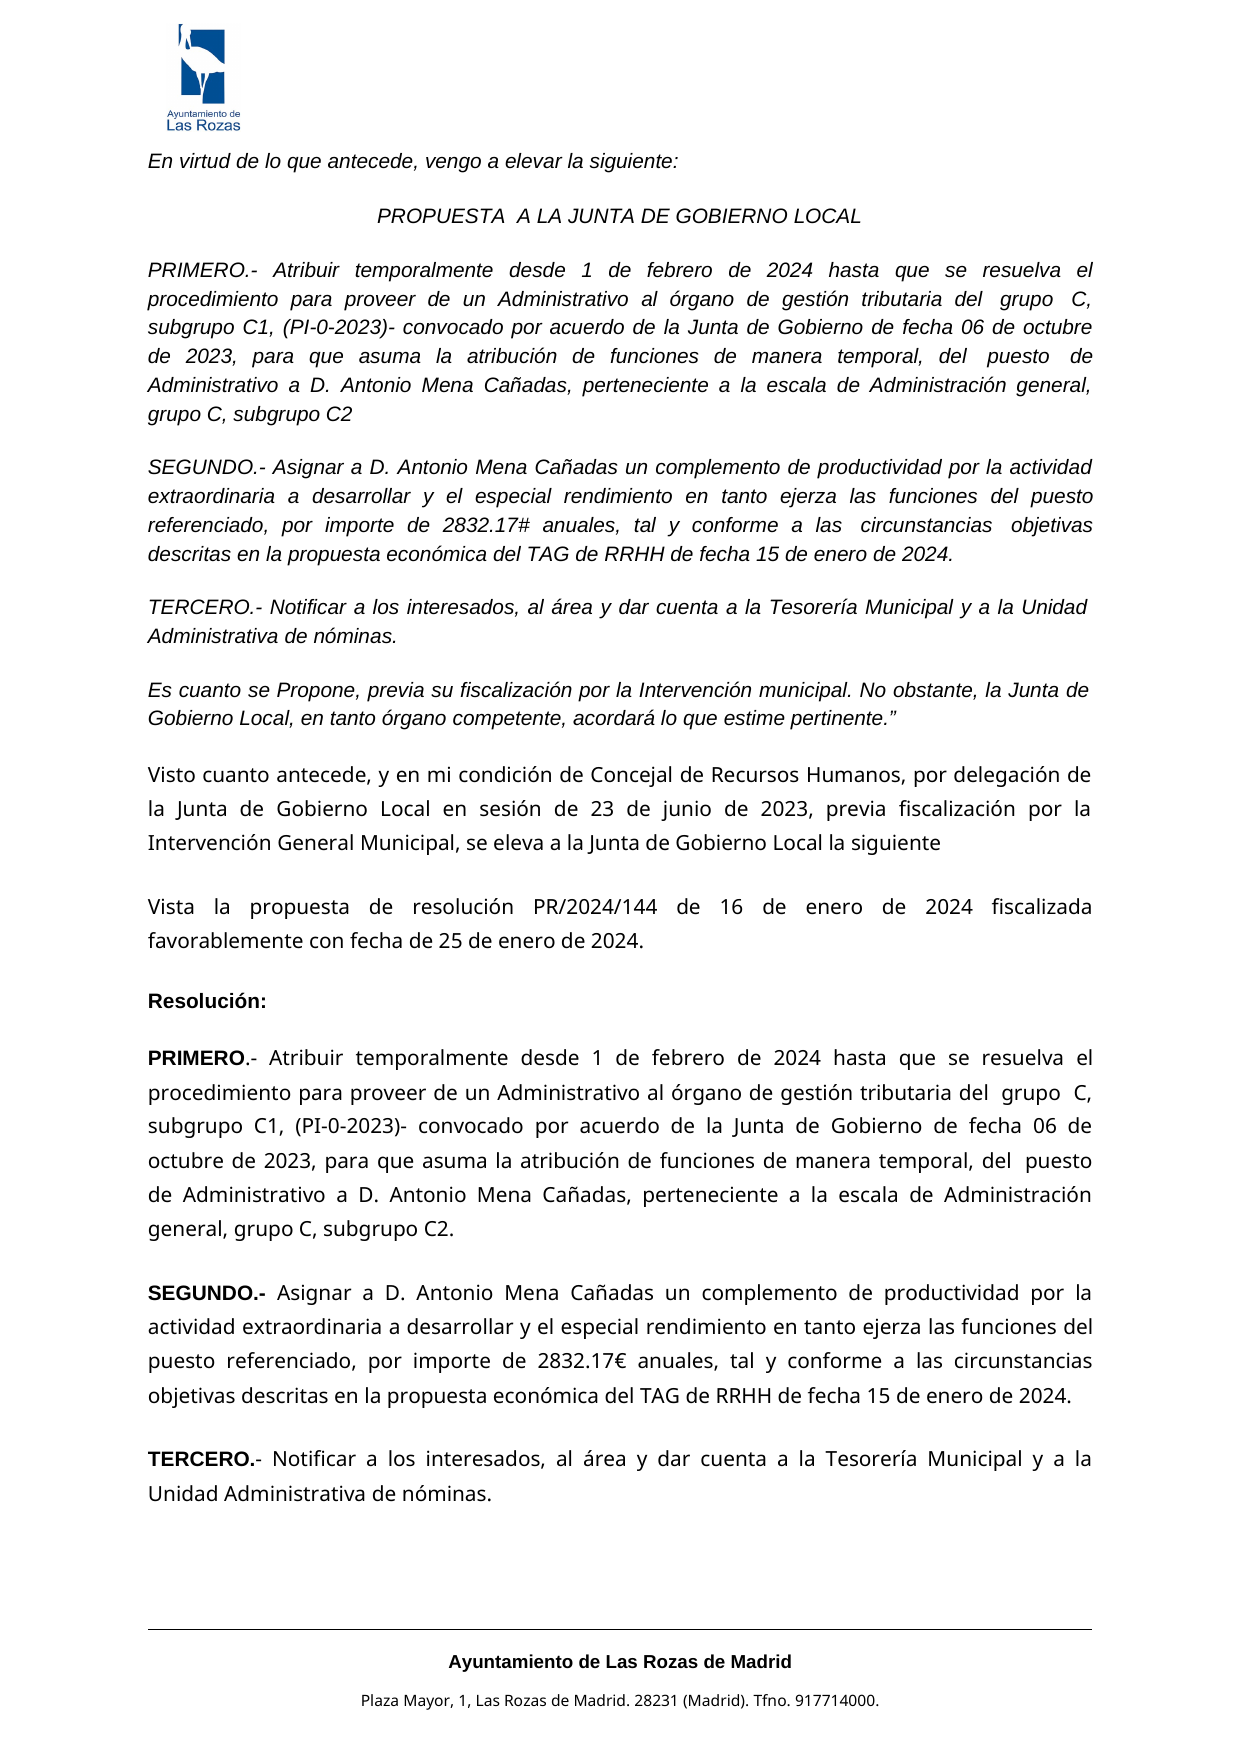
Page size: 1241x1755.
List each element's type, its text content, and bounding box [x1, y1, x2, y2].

text En virtud de lo que antecede, vengo a elevar la siguiente: [148, 149, 1105, 173]
text Es cuanto se Propone, previa su fiscalización por la Intervención municipal. No obstante, la Junta de Gobierno Local, en tanto órgano competente, acordará lo que estime pertinente.” [148, 677, 1105, 730]
text SEGUNDO.- Asignar a D. Antonio Mena Cañadas un complemento de productividad por la actividad extraordinaria a desarrollar y el especial rendimiento en tanto ejerza las funciones del puesto referenciado, por importe de 2832.17€ anuales, tal y conforme a las circunstancias objetivas descritas en la propuesta económica del TAG de RRHH de fecha 15 de enero de 2024. [148, 1278, 1093, 1409]
text TERCERO.- Notificar a los interesados, al área y dar cuenta a la Tesorería Municipal y a la Unidad Administrativa de nóminas. [148, 1444, 1093, 1507]
text Vista la propuesta de resolución PR/2024/144 de 16 de enero de 2024 fiscalizada favorablemente con fecha de 25 de enero de 2024. [148, 892, 1093, 954]
text SEGUNDO.- Asignar a D. Antonio Mena Cañadas un complemento de productividad por la actividad extraordinaria a desarrollar y el especial rendimiento en tanto ejerza las funciones del puesto referenciado, por importe de 2832.17# anuales, tal y conforme a las circunstancias objetivas descritas en la propuesta económica del TAG de RRHH de fecha 15 de enero de 2024. [148, 455, 1093, 565]
text TERCERO.- Notificar a los interesados, al área y dar cuenta a la Tesorería Municipal y a la Unidad Administrativa de nóminas. [148, 595, 1105, 648]
text PROPUESTA A LA JUNTA DE GOBIERNO LOCAL [264, 203, 977, 227]
text Visto cuanto antecede, y en mi condición de Concejal de Recursos Humanos, por delegación de la Junta de Gobierno Local en sesión de 23 de junio de 2023, previa fiscalización por la Intervención General Municipal, se eleva a la Junta de Gobierno Local la siguiente [148, 760, 1093, 857]
text PRIMERO.- Atribuir temporalmente desde 1 de febrero de 2024 hasta que se resuelva el procedimiento para proveer de un Administrativo al órgano de gestión tributaria del grupo C, subgrupo C1, (PI-0-2023)- convocado por acuerdo de la Junta de Gobierno de fecha 06 de octubre de 2023, para que asuma la atribución de funciones de manera temporal, del puesto de Administrativo a D. Antonio Mena Cañadas, perteneciente a la escala de Administración general, grupo C, subgrupo C2 [148, 258, 1093, 425]
text PRIMERO.- Atribuir temporalmente desde 1 de febrero de 2024 hasta que se resuelva el procedimiento para proveer de un Administrativo al órgano de gestión tributaria del grupo C, subgrupo C1, (PI-0-2023)- convocado por acuerdo de la Junta de Gobierno de fecha 06 de octubre de 2023, para que asuma la atribución de funciones de manera temporal, del puesto de Administrativo a D. Antonio Mena Cañadas, perteneciente a la escala de Administración general, grupo C, subgrupo C2. [148, 1043, 1093, 1242]
subtitle Resolución: [148, 989, 1105, 1013]
